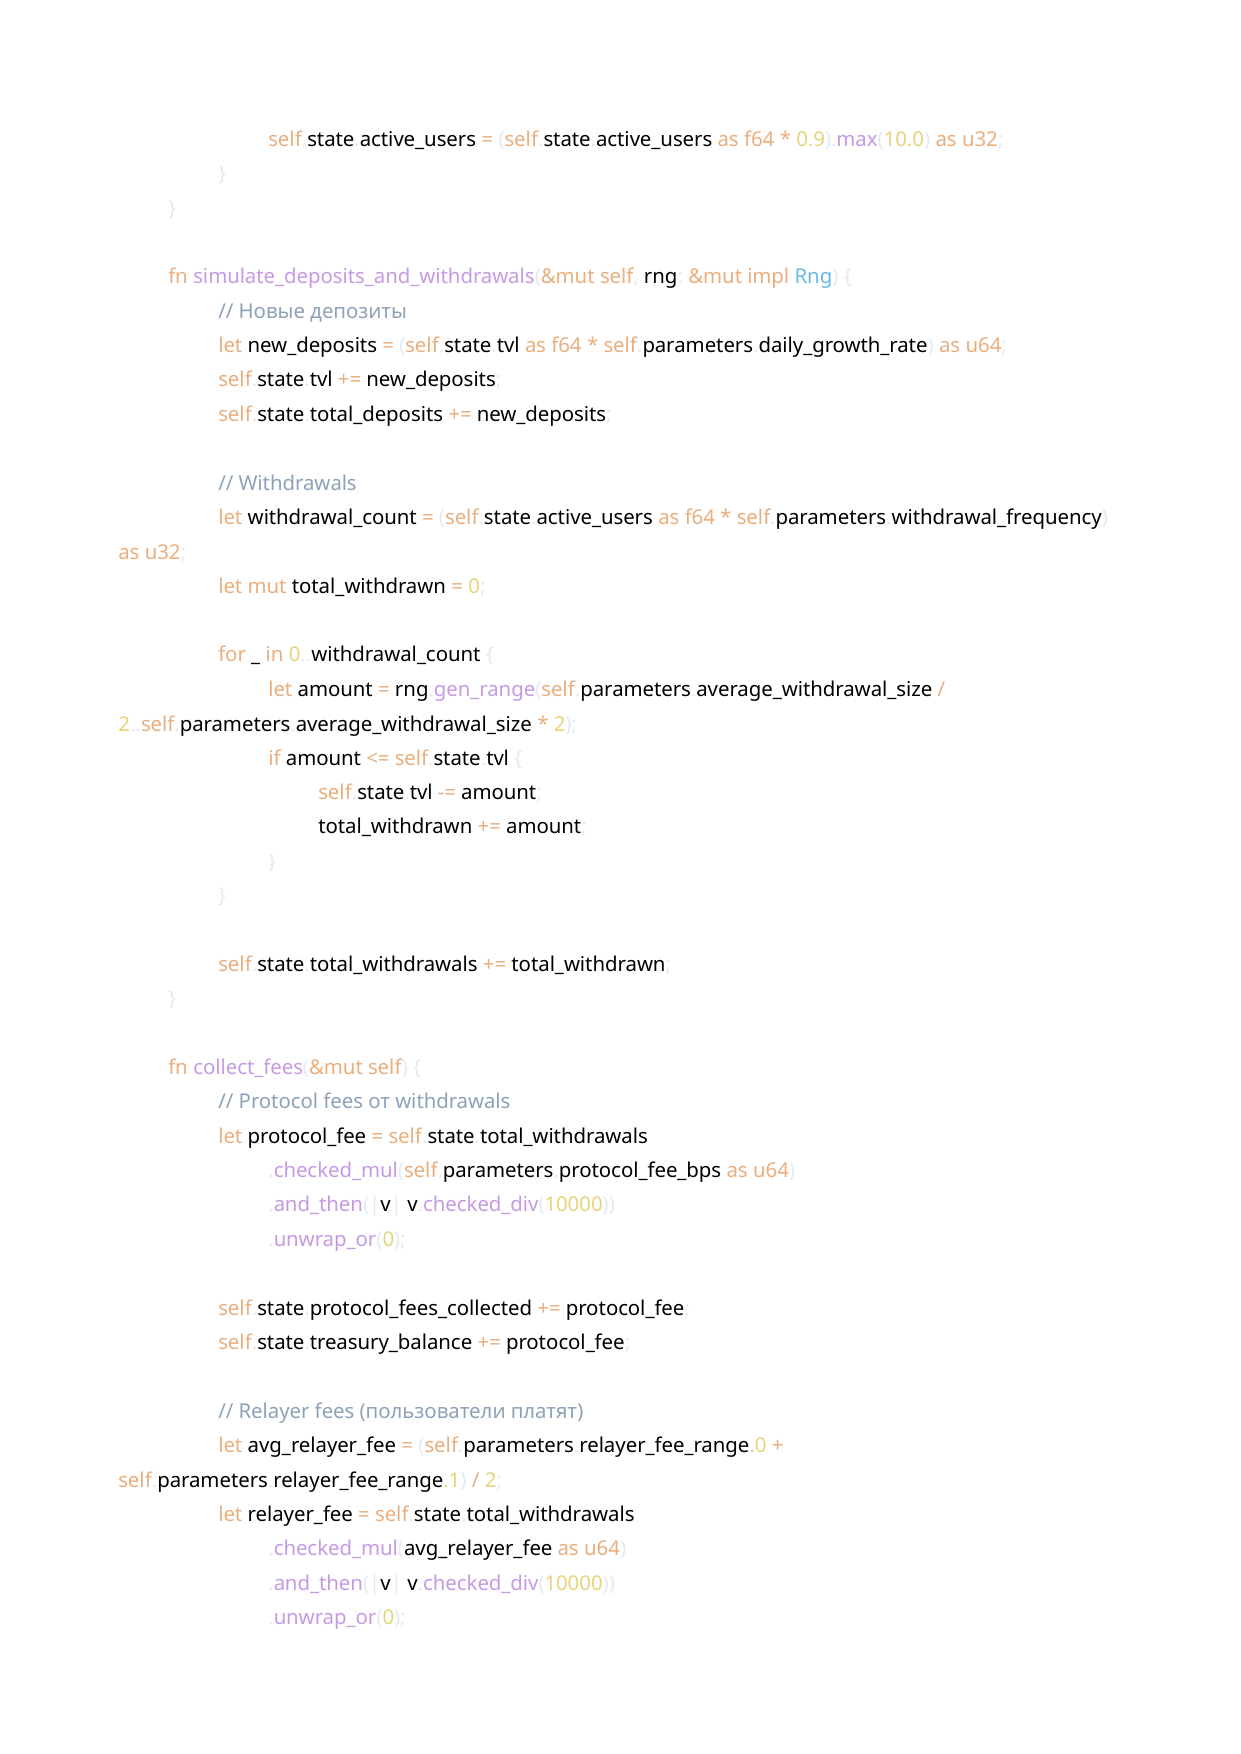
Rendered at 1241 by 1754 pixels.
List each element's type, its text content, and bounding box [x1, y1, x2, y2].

text .unwrap_or(0); [118, 1218, 1122, 1252]
text .unwrap_or(0); [118, 1596, 1122, 1631]
text let mut total_withdrawn = 0; [118, 565, 1122, 599]
text for _ in 0..withdrawal_count { [118, 634, 1122, 668]
text if amount <= self.state.tvl { [118, 737, 1122, 771]
text } [118, 187, 1122, 221]
text self.state.protocol_fees_collected += protocol_fee; [118, 1287, 1122, 1321]
text .and_then(|v| v.checked_div(10000)) [118, 1562, 1122, 1596]
text // Новые депозиты [118, 290, 1122, 324]
text let avg_relayer_fee = (self.parameters.relayer_fee_range.0 + self.parameters.relayer_fee_range.1) / 2; [118, 1424, 1122, 1493]
text self.state.active_users = (self.state.active_users as f64 * 0.9).max(10.0) as u32; [118, 118, 1122, 152]
text .and_then(|v| v.checked_div(10000)) [118, 1184, 1122, 1218]
text self.state.treasury_balance += protocol_fee; [118, 1321, 1122, 1356]
text // Withdrawals [118, 462, 1122, 496]
text self.state.total_withdrawals += total_withdrawn; [118, 943, 1122, 977]
text } [118, 152, 1122, 187]
text // Relayer fees (пользователи платят) [118, 1390, 1122, 1424]
text } [118, 874, 1122, 909]
text let new_deposits = (self.state.tvl as f64 * self.parameters.daily_growth_rate) as u64; [118, 324, 1122, 359]
text let protocol_fee = self.state.total_withdrawals [118, 1115, 1122, 1149]
text fn simulate_deposits_and_withdrawals(&mut self, rng: &mut impl Rng) { [118, 256, 1122, 290]
text .checked_mul(self.parameters.protocol_fee_bps as u64) [118, 1149, 1122, 1184]
text // Protocol fees от withdrawals [118, 1081, 1122, 1115]
text self.state.tvl -= amount; [118, 771, 1122, 806]
text let relayer_fee = self.state.total_withdrawals [118, 1493, 1122, 1527]
text let amount = rng.gen_range(self.parameters.average_withdrawal_size / 2..self.parameters.average_withdrawal_size * 2); [118, 668, 1122, 737]
text total_withdrawn += amount; [118, 806, 1122, 840]
text fn collect_fees(&mut self) { [118, 1046, 1122, 1081]
text self.state.total_deposits += new_deposits; [118, 393, 1122, 427]
text let withdrawal_count = (self.state.active_users as f64 * self.parameters.withdrawal_frequency) as u32; [118, 496, 1122, 565]
text } [118, 977, 1122, 1012]
text .checked_mul(avg_relayer_fee as u64) [118, 1527, 1122, 1562]
text self.state.tvl += new_deposits; [118, 359, 1122, 393]
text } [118, 840, 1122, 874]
